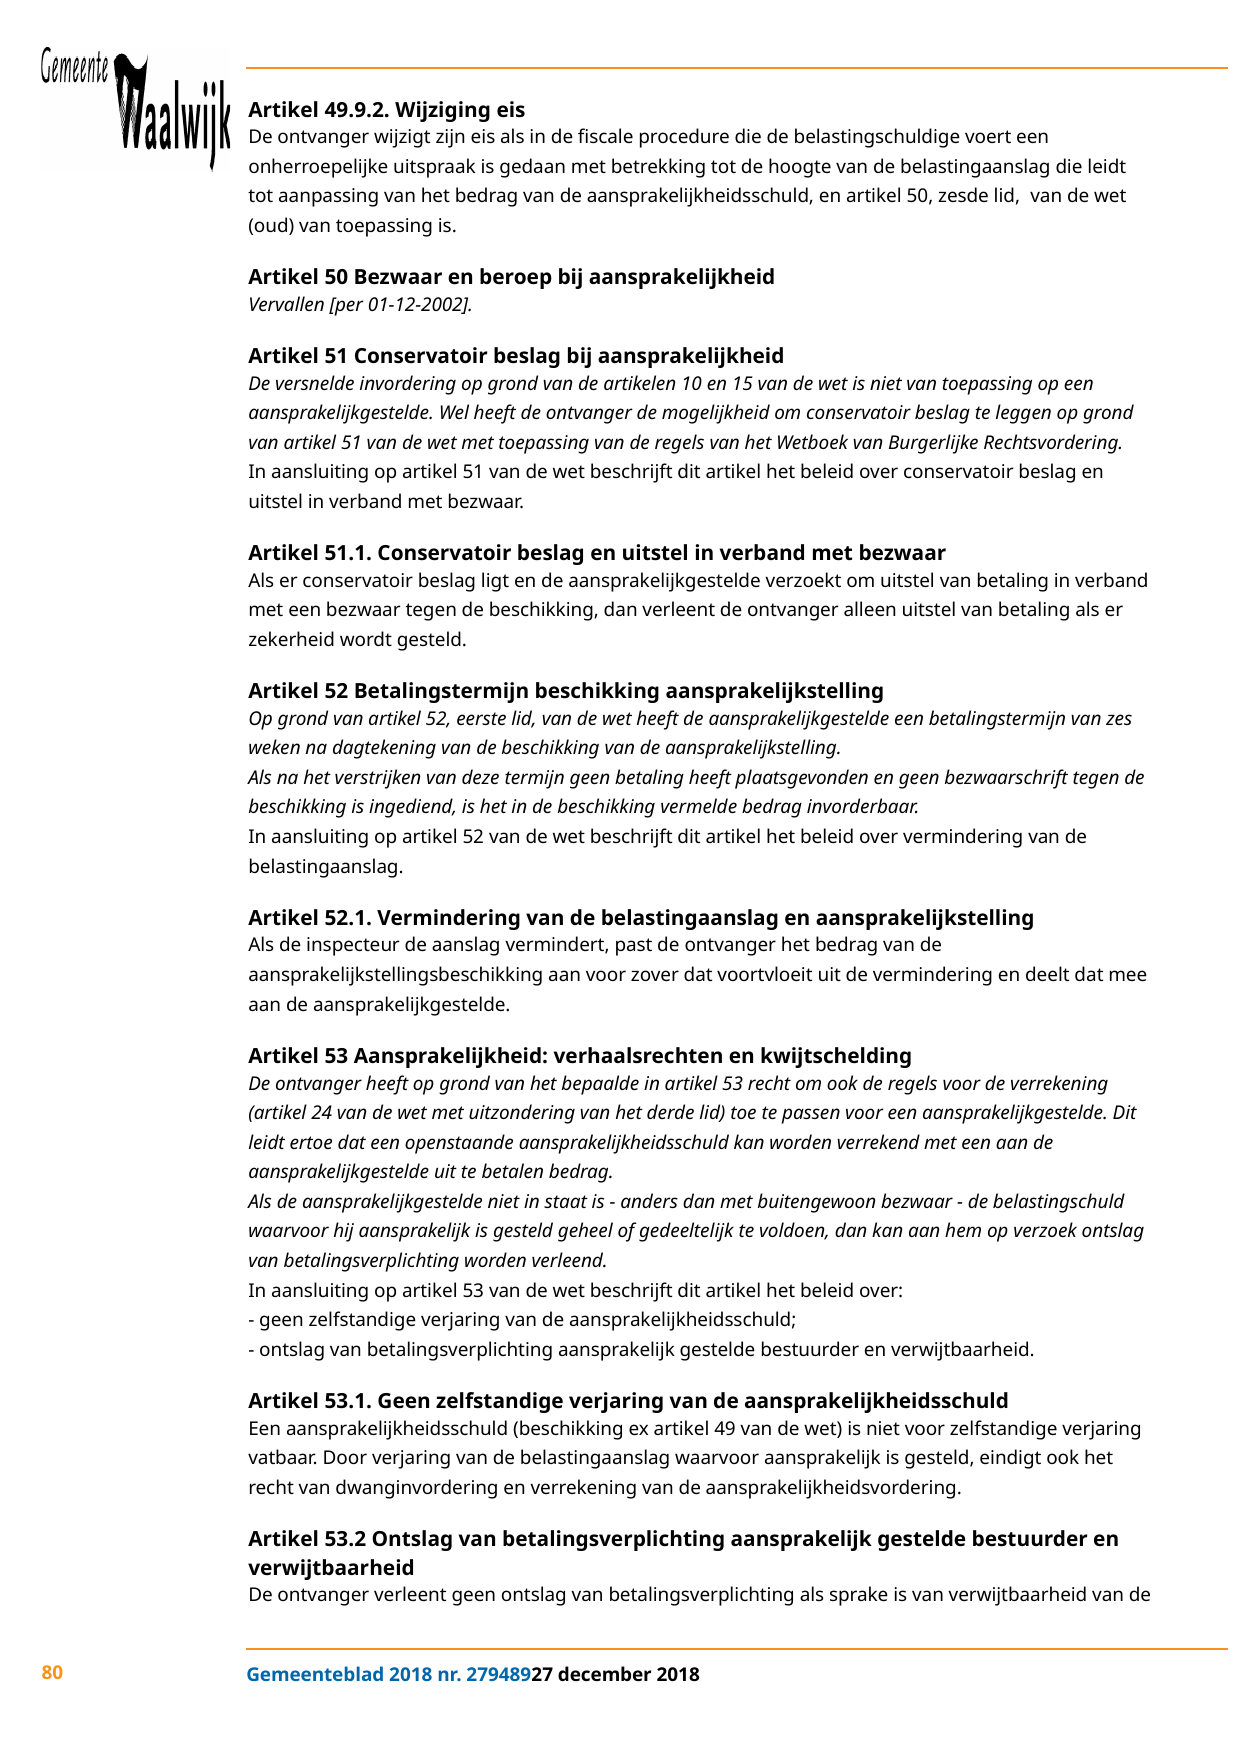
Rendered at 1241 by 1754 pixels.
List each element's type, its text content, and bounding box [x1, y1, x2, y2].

text Artikel 53.1. Geen zelfstandige verjaring van de aansprakelijkheidsschuld [248, 1386, 1152, 1415]
text De ontvanger wijzigt zijn eis als in de fiscale procedure die de belastingschuldige voert een onherroepelijke uitspraak is gedaan met betrekking tot de hoogte van de belastingaanslag die leidt tot aanpassing van het bedrag van de aansprakelijkheidsschuld, en artikel 50, zesde lid, van de wet (oud) van toepassing is. [248, 123, 1152, 238]
text Artikel 53.2 Ontslag van betalingsverplichting aansprakelijk gestelde bestuurder en verwijtbaarheid [248, 1524, 1152, 1581]
text Artikel 53 Aansprakelijkheid: verhaalsrechten en kwijtschelding [248, 1041, 1152, 1070]
text - ontslag van betalingsverplichting aansprakelijk gestelde bestuurder en verwijtbaarheid. [248, 1336, 1152, 1362]
text Artikel 51 Conservatoir beslag bij aansprakelijkheid [248, 341, 1152, 370]
text In aansluiting op artikel 53 van de wet beschrijft dit artikel het beleid over: [248, 1277, 1152, 1302]
text In aansluiting op artikel 51 van de wet beschrijft dit artikel het beleid over conservatoir beslag en uitstel in verband met bezwaar. [248, 458, 1152, 514]
text Vervallen [per 01-12-2002]. [248, 291, 1152, 317]
text Als de inspecteur de aanslag vermindert, past de ontvanger het bedrag van de aansprakelijkstellingsbeschikking aan voor zover dat voortvloeit uit de vermindering en deelt dat mee aan de aansprakelijkgestelde. [248, 932, 1152, 1017]
text Een aansprakelijkheidsschuld (beschikking ex artikel 49 van de wet) is niet voor zelfstandige verjaring vatbaar. Door verjaring van de belastingaanslag waarvoor aansprakelijk is gesteld, eindigt ook het recht van dwanginvordering en verrekening van de aansprakelijkheidsvordering. [248, 1415, 1152, 1500]
text Als er conservatoir beslag ligt en de aansprakelijkgestelde verzoekt om uitstel van betaling in verband met een bezwaar tegen de beschikking, dan verleent de ontvanger alleen uitstel van betaling als er zekerheid wordt gesteld. [248, 567, 1152, 652]
text Artikel 52.1. Vermindering van de belastingaanslag en aansprakelijkstelling [248, 903, 1152, 932]
text Artikel 49.9.2. Wijziging eis [248, 95, 1152, 123]
text Artikel 50 Bezwaar en beroep bij aansprakelijkheid [248, 262, 1152, 291]
text Als de aansprakelijkgestelde niet in staat is - anders dan met buitengewoon bezwaar - de belastingschuld waarvoor hij aansprakelijk is gesteld geheel of gedeeltelijk te voldoen, dan kan aan hem op verzoek ontslag van betalingsverplichting worden verleend. [248, 1188, 1152, 1273]
text Als na het verstrijken van deze termijn geen betaling heeft plaatsgevonden en geen bezwaarschrift tegen de beschikking is ingediend, is het in de beschikking vermelde bedrag invorderbaar. [248, 764, 1152, 819]
text - geen zelfstandige verjaring van de aansprakelijkheidsschuld; [248, 1306, 1152, 1332]
text De versnelde invordering op grond van de artikelen 10 en 15 van de wet is niet van toepassing op een aansprakelijkgestelde. Wel heeft de ontvanger de mogelijkheid om conservatoir beslag te leggen op grond van artikel 51 van de wet met toepassing van de regels van het Wetboek van Burgerlijke Rechtsvordering. [248, 370, 1152, 454]
text In aansluiting op artikel 52 van de wet beschrijft dit artikel het beleid over vermindering van de belastingaanslag. [248, 823, 1152, 878]
text De ontvanger heeft op grond van het bepaalde in artikel 53 recht om ook de regels voor de verrekening (artikel 24 van de wet met uitzondering van het derde lid) toe te passen voor een aansprakelijkgestelde. Dit leidt ertoe dat een openstaande aansprakelijkheidsschuld kan worden verrekend met een aan de aansprakelijkgestelde uit te betalen bedrag. [248, 1070, 1152, 1184]
text Artikel 51.1. Conservatoir beslag en uitstel in verband met bezwaar [248, 538, 1152, 567]
text Artikel 52 Betalingstermijn beschikking aansprakelijkstelling [248, 676, 1152, 705]
picture [41, 47, 231, 172]
text De ontvanger verleent geen ontslag van betalingsverplichting als sprake is van verwijtbaarheid van de [248, 1581, 1152, 1607]
text Op grond van artikel 52, eerste lid, van de wet heeft de aansprakelijkgestelde een betalingstermijn van zes weken na dagtekening van de beschikking van de aansprakelijkstelling. [248, 705, 1152, 760]
